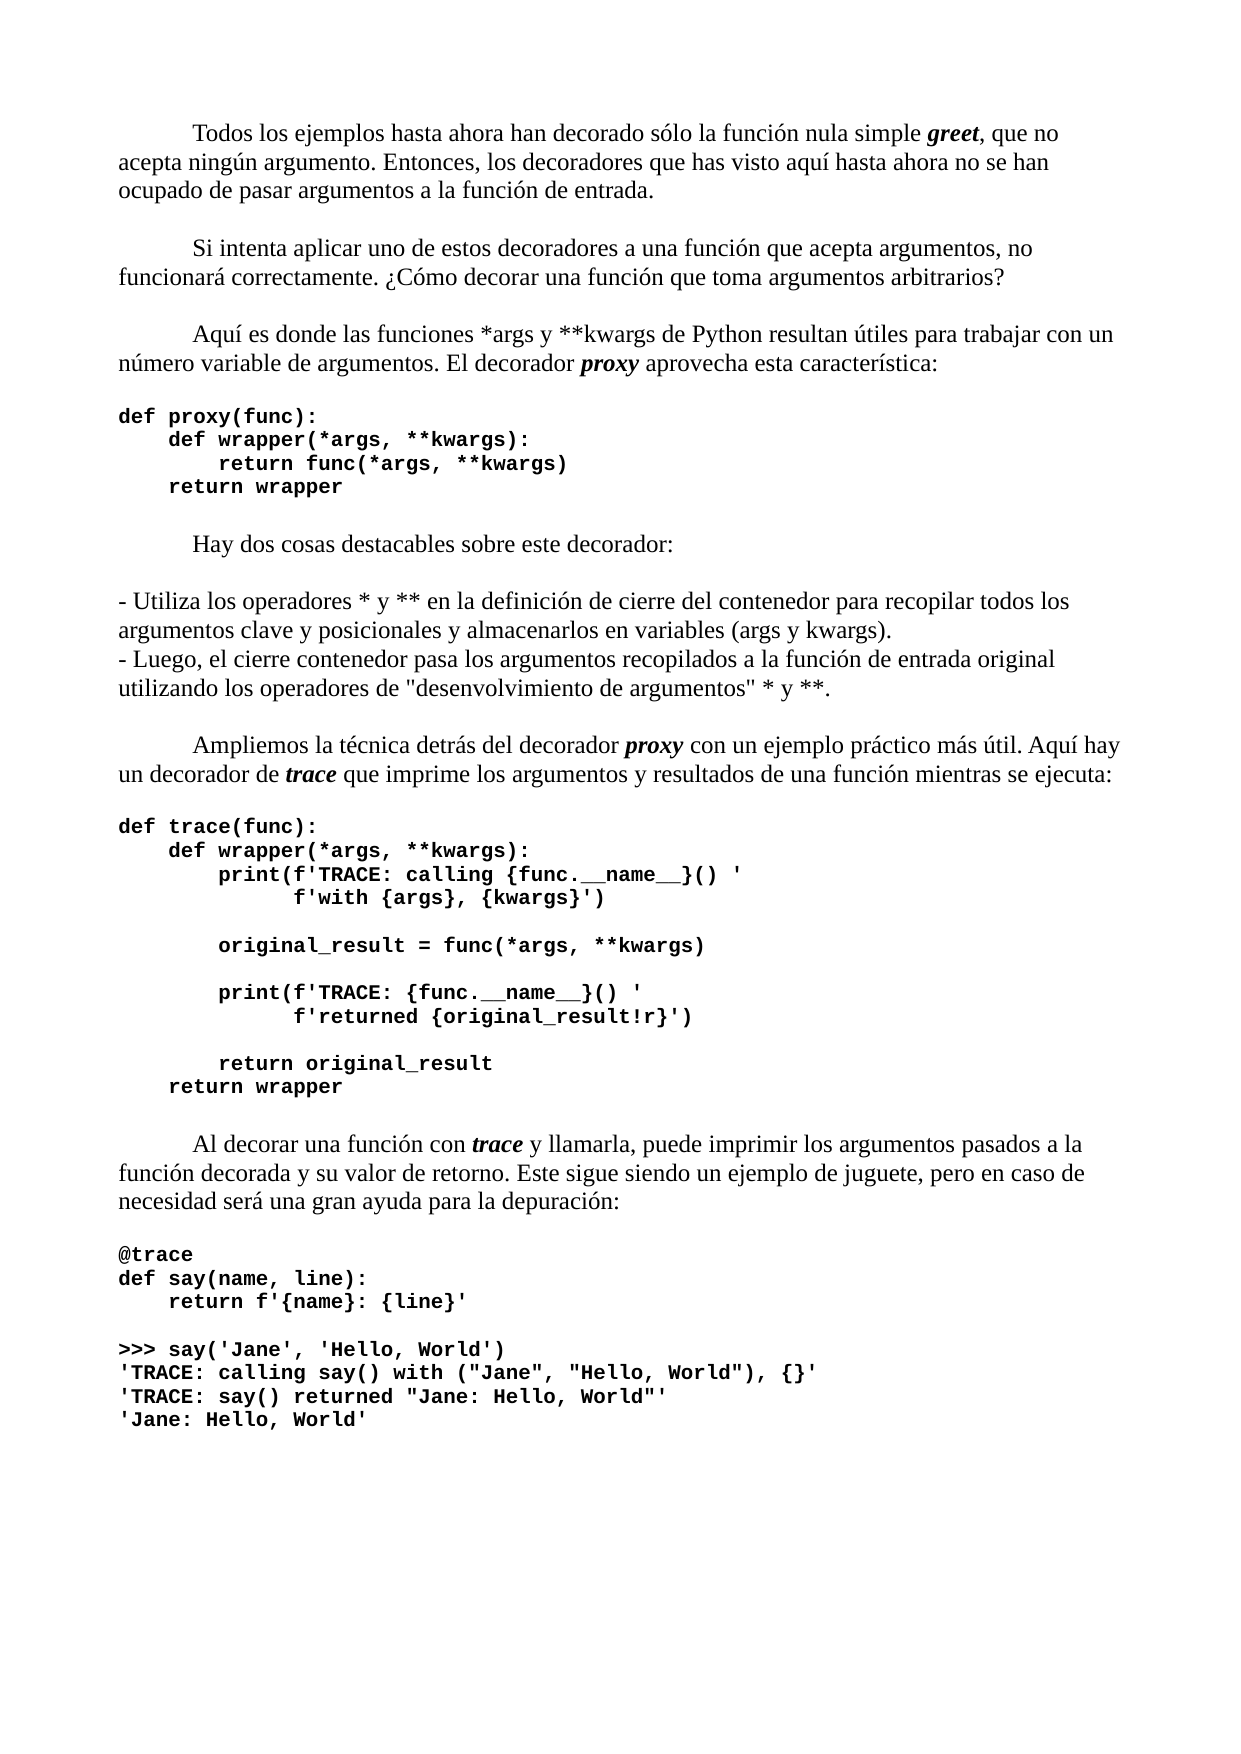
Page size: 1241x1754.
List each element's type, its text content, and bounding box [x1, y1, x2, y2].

text def proxy(func): [118, 406, 1122, 429]
text def say(name, line): [118, 1268, 1122, 1291]
text return wrapper [118, 1077, 1122, 1100]
text Ampliemos la técnica detrás del decorador proxy con un ejemplo práctico más útil. Aquí hay un decorador de trace que imprime los argumentos y resultados de una función mientras se ejecuta: [118, 730, 1122, 788]
text f'with {args}, {kwargs}') [118, 887, 1122, 911]
text return wrapper [118, 477, 1122, 500]
text - Utiliza los operadores * y ** en la definición de cierre del contenedor para recopilar todos los argumentos clave y posicionales y almacenarlos en variables (args y kwargs). [118, 586, 1122, 644]
text Hay dos cosas destacables sobre este decorador: [118, 529, 1122, 558]
text return f'{name}: {line}' [118, 1291, 1122, 1315]
text return func(*args, **kwargs) [118, 453, 1122, 477]
text Aquí es donde las funciones *args y **kwargs de Python resultan útiles para trabajar con un número variable de argumentos. El decorador proxy aprovecha esta característica: [118, 319, 1122, 377]
text print(f'TRACE: {func.__name__}() ' [118, 982, 1122, 1006]
text f'returned {original_result!r}') [118, 1006, 1122, 1029]
text original_result = func(*args, **kwargs) [118, 935, 1122, 958]
text 'TRACE: calling say() with ("Jane", "Hello, World"), {}' [118, 1362, 1122, 1386]
text @trace [118, 1244, 1122, 1268]
text Si intenta aplicar uno de estos decoradores a una función que acepta argumentos, no funcionará correctamente. ¿Cómo decorar una función que toma argumentos arbitrarios? [118, 233, 1122, 291]
text def wrapper(*args, **kwargs): [118, 429, 1122, 453]
text print(f'TRACE: calling {func.__name__}() ' [118, 864, 1122, 887]
text return original_result [118, 1053, 1122, 1077]
text >>> say('Jane', 'Hello, World') [118, 1338, 1122, 1362]
text def trace(func): [118, 816, 1122, 840]
text def wrapper(*args, **kwargs): [118, 840, 1122, 864]
text - Luego, el cierre contenedor pasa los argumentos recopilados a la función de entrada original utilizando los operadores de "desenvolvimiento de argumentos" * y **. [118, 644, 1122, 701]
text 'TRACE: say() returned "Jane: Hello, World"' [118, 1386, 1122, 1409]
text Todos los ejemplos hasta ahora han decorado sólo la función nula simple greet, que no acepta ningún argumento. Entonces, los decoradores que has visto aquí hasta ahora no se han ocupado de pasar argumentos a la función de entrada. [118, 118, 1122, 204]
text 'Jane: Hello, World' [118, 1409, 1122, 1433]
text Al decorar una función con trace y llamarla, puede imprimir los argumentos pasados ​​a la función decorada y su valor de retorno. Este sigue siendo un ejemplo de juguete, pero en caso de necesidad será una gran ayuda para la depuración: [118, 1129, 1122, 1215]
